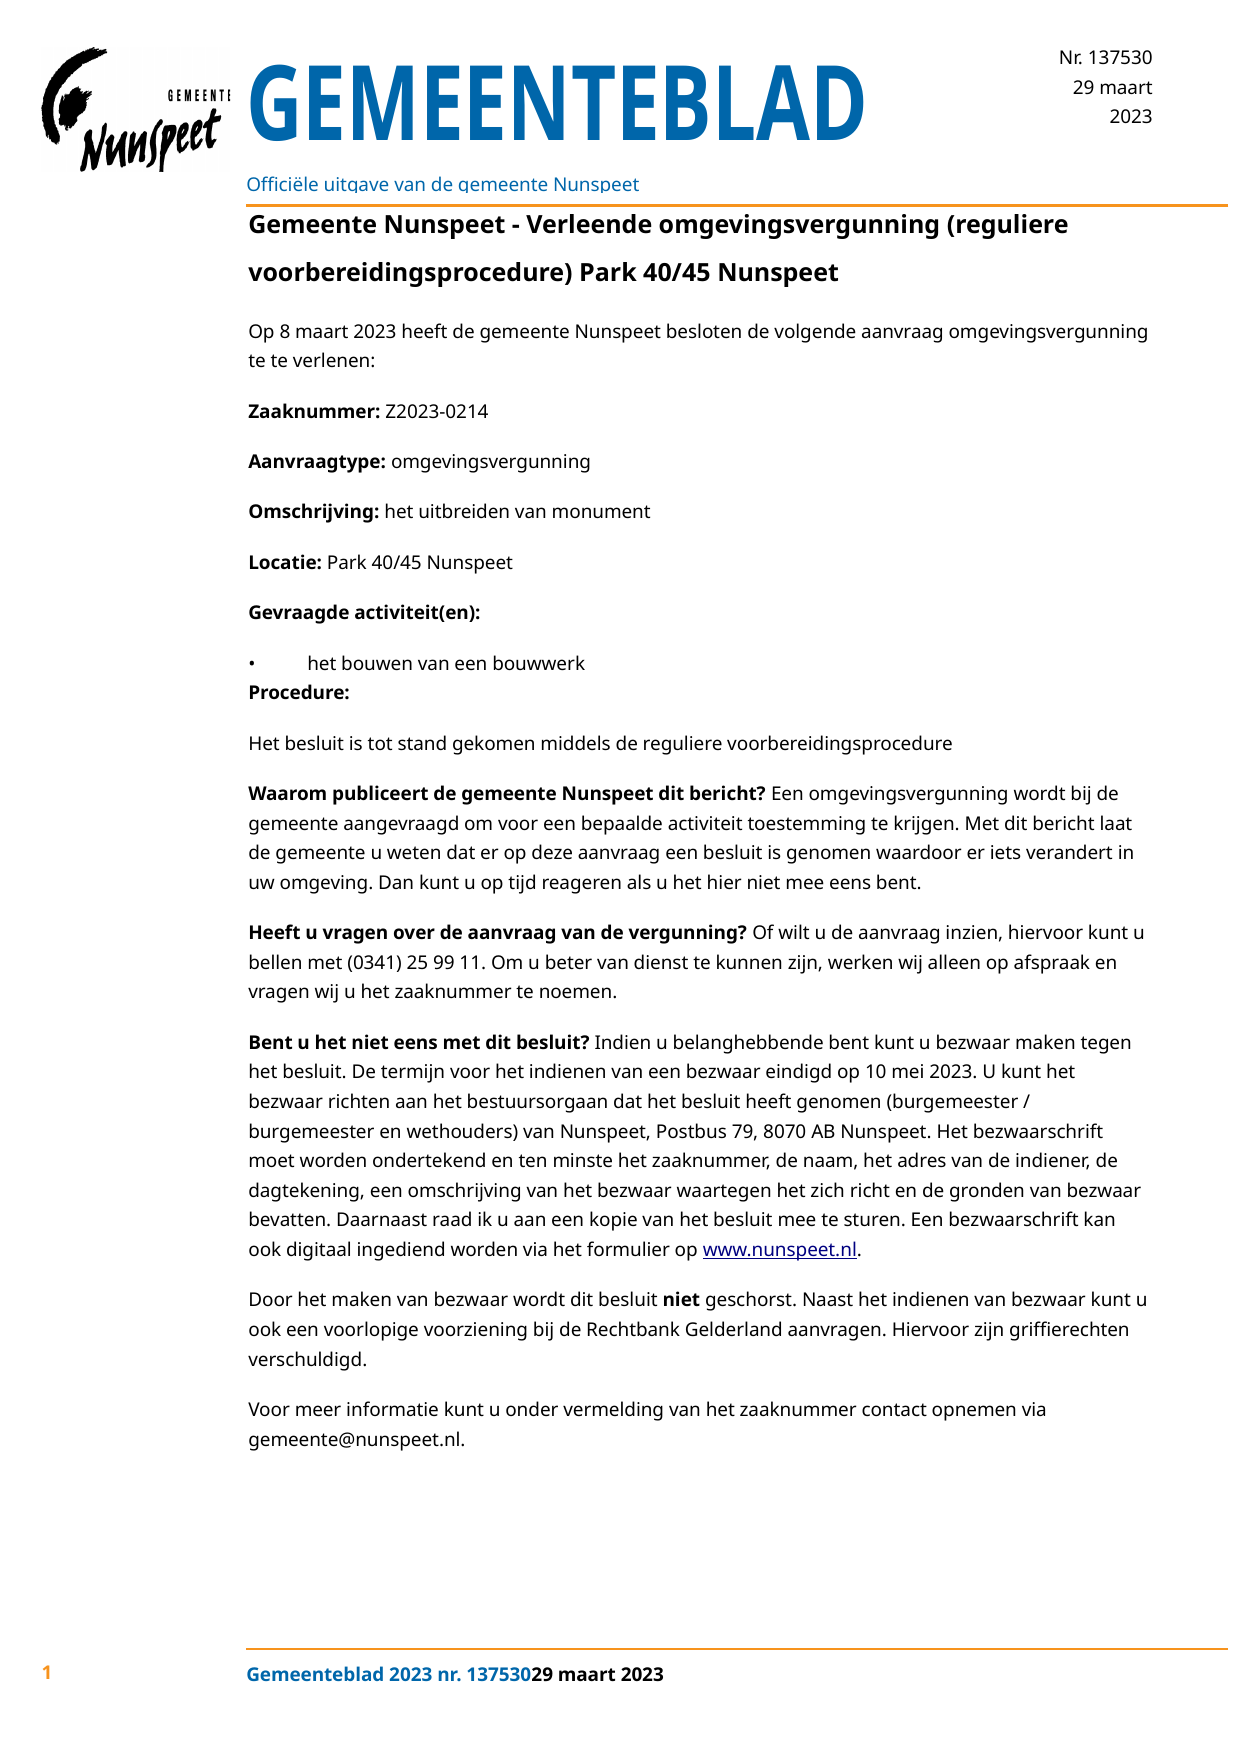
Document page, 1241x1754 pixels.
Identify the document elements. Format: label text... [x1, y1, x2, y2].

text Heeft u vragen over de aanvraag van de vergunning? Of wilt u de aanvraag inzien, hiervoor kunt u bellen met (0341) 25 99 11. Om u beter van dienst te kunnen zijn, werken wij alleen op afspraak en vragen wij u het zaaknummer te noemen. [248, 919, 1152, 1004]
text Omschrijving: het uitbreiden van monument [248, 499, 1152, 524]
text Voor meer informatie kunt u onder vermelding van het zaaknummer contact opnemen via gemeente@nunspeet.nl. [248, 1396, 1152, 1452]
text Aanvraagtype: omgevingsvergunning [248, 448, 1152, 474]
text Bent u het niet eens met dit besluit? Indien u belanghebbende bent kunt u bezwaar maken tegen het besluit. De termijn voor het indienen van een bezwaar eindigd op 10 mei 2023. U kunt het bezwaar richten aan het bestuursorgaan dat het besluit heeft genomen (burgemeester / burgemeester en wethouders) van Nunspeet, Postbus 79, 8070 AB Nunspeet. Het bezwaarschrift moet worden ondertekend en ten minste het zaaknummer, de naam, het adres van de indiener, de dagtekening, een omschrijving van het bezwaar waartegen het zich richt en de gronden van bezwaar bevatten. Daarnaast raad ik u aan een kopie van het besluit mee te sturen. Een bezwaarschrift kan ook digitaal ingediend worden via het formulier op www.nunspeet.nl. [248, 1029, 1152, 1262]
picture [41, 47, 231, 172]
text Locatie: Park 40/45 Nunspeet [248, 549, 1152, 575]
text Gevraagde activiteit(en): [248, 599, 1152, 625]
list het bouwen van een bouwwerk [248, 650, 1152, 676]
text Waarom publiceert de gemeente Nunspeet dit bericht? Een omgevingsvergunning wordt bij de gemeente aangevraagd om voor een bepaalde activiteit toestemming te krijgen. Met dit bericht laat de gemeente u weten dat er op deze aanvraag een besluit is genomen waardoor er iets verandert in uw omgeving. Dan kunt u op tijd reageren als u het hier niet mee eens bent. [248, 780, 1152, 895]
text Het besluit is tot stand gekomen middels de reguliere voorbereidingsprocedure [248, 730, 1152, 756]
text Zaaknummer: Z2023-0214 [248, 398, 1152, 424]
text Gemeente Nunspeet - Verleende omgevingsvergunning (reguliere voorbereidingsprocedure) Park 40/45 Nunspeet [248, 207, 1152, 288]
text Procedure: [248, 679, 1152, 705]
text Op 8 maart 2023 heeft de gemeente Nunspeet besloten de volgende aanvraag omgevingsvergunning te te verlenen: [248, 318, 1152, 373]
text Door het maken van bezwaar wordt dit besluit niet geschorst. Naast het indienen van bezwaar kunt u ook een voorlopige voorziening bij de Rechtbank Gelderland aanvragen. Hiervoor zijn griffierechten verschuldigd. [248, 1287, 1152, 1372]
